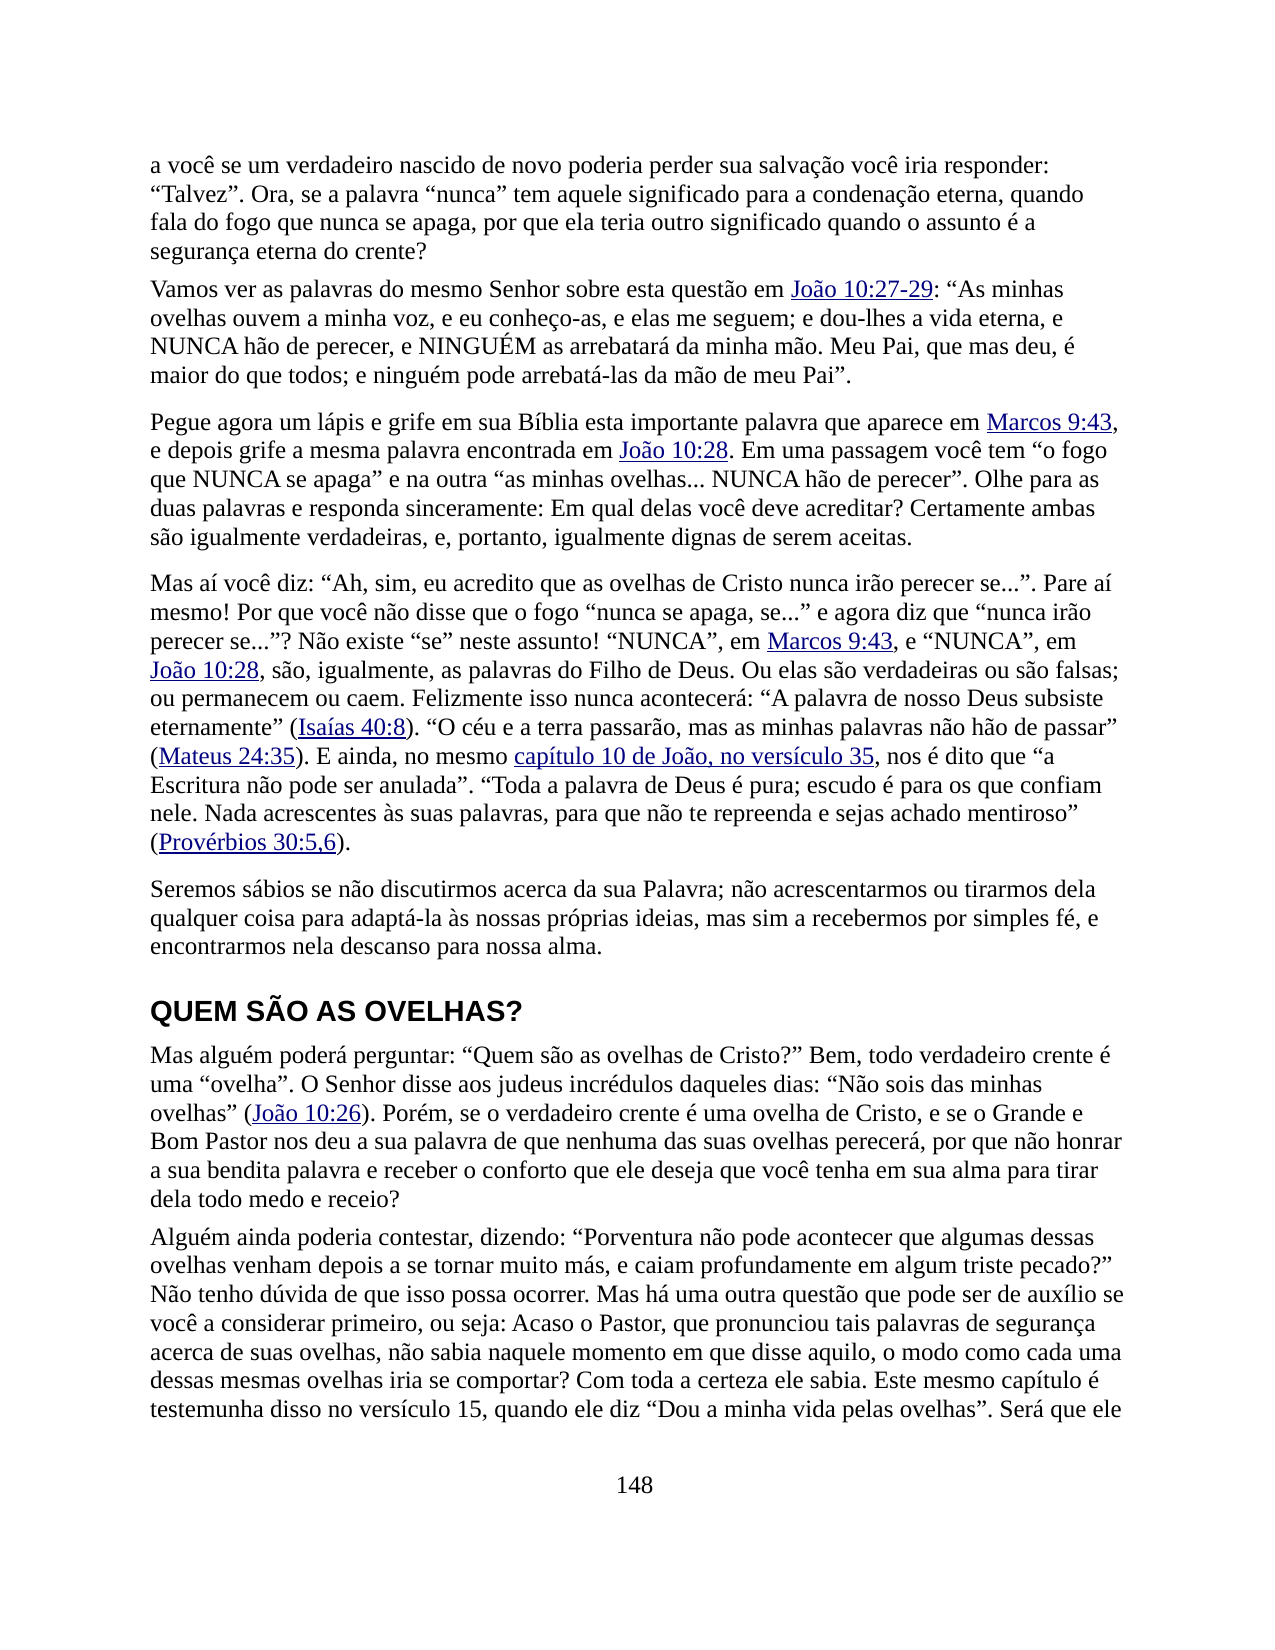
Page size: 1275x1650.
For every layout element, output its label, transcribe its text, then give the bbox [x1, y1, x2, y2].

text a você se um verdadeiro nascido de novo poderia perder sua salvação você iria responder: “Talvez”. Ora, se a palavra “nunca” tem aquele significado para a condenação eterna, quando fala do fogo que nunca se apaga, por que ela teria outro significado quando o assunto é a segurança eterna do crente? [150, 150, 1125, 265]
text Seremos sábios se não discutirmos acerca da sua Palavra; não acrescentarmos ou tirarmos dela qualquer coisa para adaptá-la às nossas próprias ideias, mas sim a recebermos por simples fé, e encontrarmos nela descanso para nossa alma. [150, 874, 1125, 960]
subtitle QUEM SÃO AS OVELHAS? [150, 994, 1125, 1028]
text Vamos ver as palavras do mesmo Senhor sobre esta questão em João 10:27-29: “As minhas ovelhas ouvem a minha voz, e eu conheço-as, e elas me seguem; e dou-lhes a vida eterna, e NUNCA hão de perecer, e NINGUÉM as arrebatará da minha mão. Meu Pai, que mas deu, é maior do que todos; e ninguém pode arrebatá-las da mão de meu Pai”. [150, 274, 1125, 389]
text Alguém ainda poderia contestar, dizendo: “Porventura não pode acontecer que algumas dessas ovelhas venham depois a se tornar muito más, e caiam profundamente em algum triste pecado?” Não tenho dúvida de que isso possa ocorrer. Mas há uma outra questão que pode ser de auxílio se você a considerar primeiro, ou seja: Acaso o Pastor, que pronunciou tais palavras de segurança acerca de suas ovelhas, não sabia naquele momento em que disse aquilo, o modo como cada uma dessas mesmas ovelhas iria se comportar? Com toda a certeza ele sabia. Este mesmo capítulo é testemunha disso no versículo 15, quando ele diz “Dou a minha vida pelas ovelhas”. Será que ele [150, 1222, 1125, 1423]
text Mas aí você diz: “Ah, sim, eu acredito que as ovelhas de Cristo nunca irão perecer se...”. Pare aí mesmo! Por que você não disse que o fogo “nunca se apaga, se...” e agora diz que “nunca irão perecer se...”? Não existe “se” neste assunto! “NUNCA”, em Marcos 9:43, e “NUNCA”, em João 10:28, são, igualmente, as palavras do Filho de Deus. Ou elas são verdadeiras ou são falsas; ou permanecem ou caem. Felizmente isso nunca acontecerá: “A palavra de nosso Deus subsiste eternamente” (Isaías 40:8). “O céu e a terra passarão, mas as minhas palavras não hão de passar” (Mateus 24:35). E ainda, no mesmo capítulo 10 de João, no versículo 35, nos é dito que “a Escritura não pode ser anulada”. “Toda a palavra de Deus é pura; escudo é para os que confiam nele. Nada acrescentes às suas palavras, para que não te repreenda e sejas achado mentiroso” (Provérbios 30:5,6). [150, 568, 1125, 856]
text Pegue agora um lápis e grife em sua Bíblia esta importante palavra que aparece em Marcos 9:43, e depois grife a mesma palavra encontrada em João 10:28. Em uma passagem você tem “o fogo que NUNCA se apaga” e na outra “as minhas ovelhas... NUNCA hão de perecer”. Olhe para as duas palavras e responda sinceramente: Em qual delas você deve acreditar? Certamente ambas são igualmente verdadeiras, e, portanto, igualmente dignas de serem aceitas. [150, 407, 1125, 551]
text Mas alguém poderá perguntar: “Quem são as ovelhas de Cristo?” Bem, todo verdadeiro crente é uma “ovelha”. O Senhor disse aos judeus incrédulos daqueles dias: “Não sois das minhas ovelhas” (João 10:26). Porém, se o verdadeiro crente é uma ovelha de Cristo, e se o Grande e Bom Pastor nos deu a sua palavra de que nenhuma das suas ovelhas perecerá, por que não honrar a sua bendita palavra e receber o conforto que ele deseja que você tenha em sua alma para tirar dela todo medo e receio? [150, 1040, 1125, 1213]
